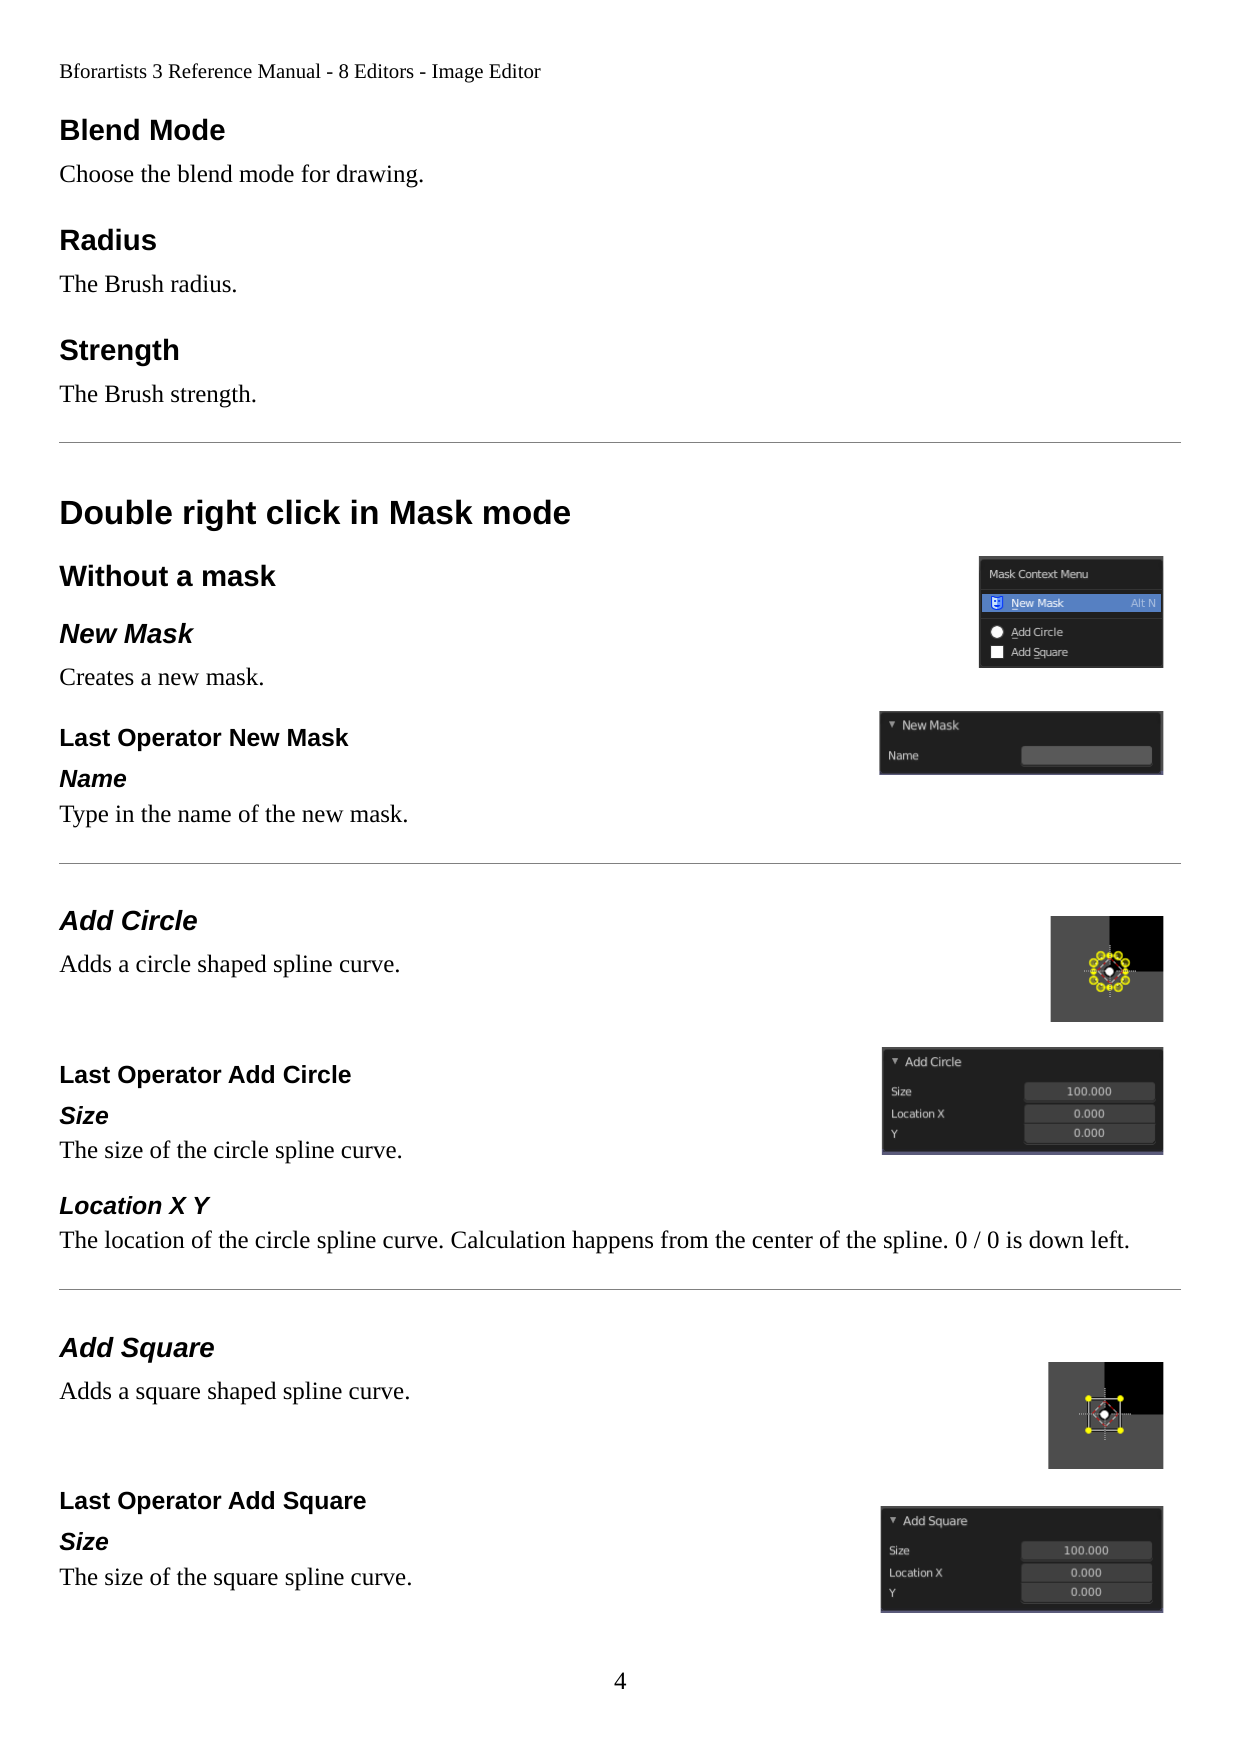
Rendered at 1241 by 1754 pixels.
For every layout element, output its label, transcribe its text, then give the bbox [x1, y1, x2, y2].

subtitle [1164, 1101, 1181, 1129]
subtitle Size [59, 1527, 880, 1556]
subtitle Last Operator Add Circle [59, 1060, 881, 1088]
subtitle Location X Y [59, 1191, 1181, 1219]
subtitle Add Circle [59, 905, 1181, 937]
text Type in the name of the new mask. [59, 799, 1181, 828]
text The Brush radius. [59, 269, 1181, 297]
subtitle Size [59, 1101, 881, 1129]
text Adds a square shaped spline curve. [59, 1376, 1048, 1404]
picture [881, 1047, 1164, 1155]
picture [978, 556, 1164, 668]
picture [880, 1506, 1164, 1613]
subtitle Without a mask [59, 558, 978, 592]
subtitle [1164, 723, 1181, 752]
subtitle [1164, 1527, 1181, 1556]
subtitle Last Operator New Mask [59, 723, 879, 752]
subtitle Add Square [59, 1331, 1181, 1363]
subtitle [1164, 617, 1181, 649]
text Choose the blend mode for drawing. [59, 159, 1181, 188]
picture [1048, 1362, 1164, 1469]
subtitle Radius [59, 222, 1181, 256]
picture [1050, 916, 1164, 1022]
text The size of the square spline curve. [59, 1562, 880, 1591]
subtitle Name [59, 764, 1181, 793]
subtitle Blend Mode [59, 113, 1181, 146]
text The location of the circle spline curve. Calculation happens from the center of the spline. 0 / 0 is down left. [59, 1226, 1181, 1254]
subtitle [1164, 558, 1181, 592]
subtitle Last Operator Add Square [59, 1486, 1181, 1515]
text The size of the circle spline curve. [59, 1136, 1181, 1164]
text Adds a circle shaped spline curve. [59, 949, 1050, 978]
picture [879, 711, 1164, 775]
subtitle New Mask [59, 617, 978, 649]
text The Brush strength. [59, 379, 1181, 407]
subtitle Strength [59, 332, 1181, 366]
text Creates a new mask. [59, 662, 1181, 690]
subtitle Double right click in Mask mode [59, 493, 1181, 531]
